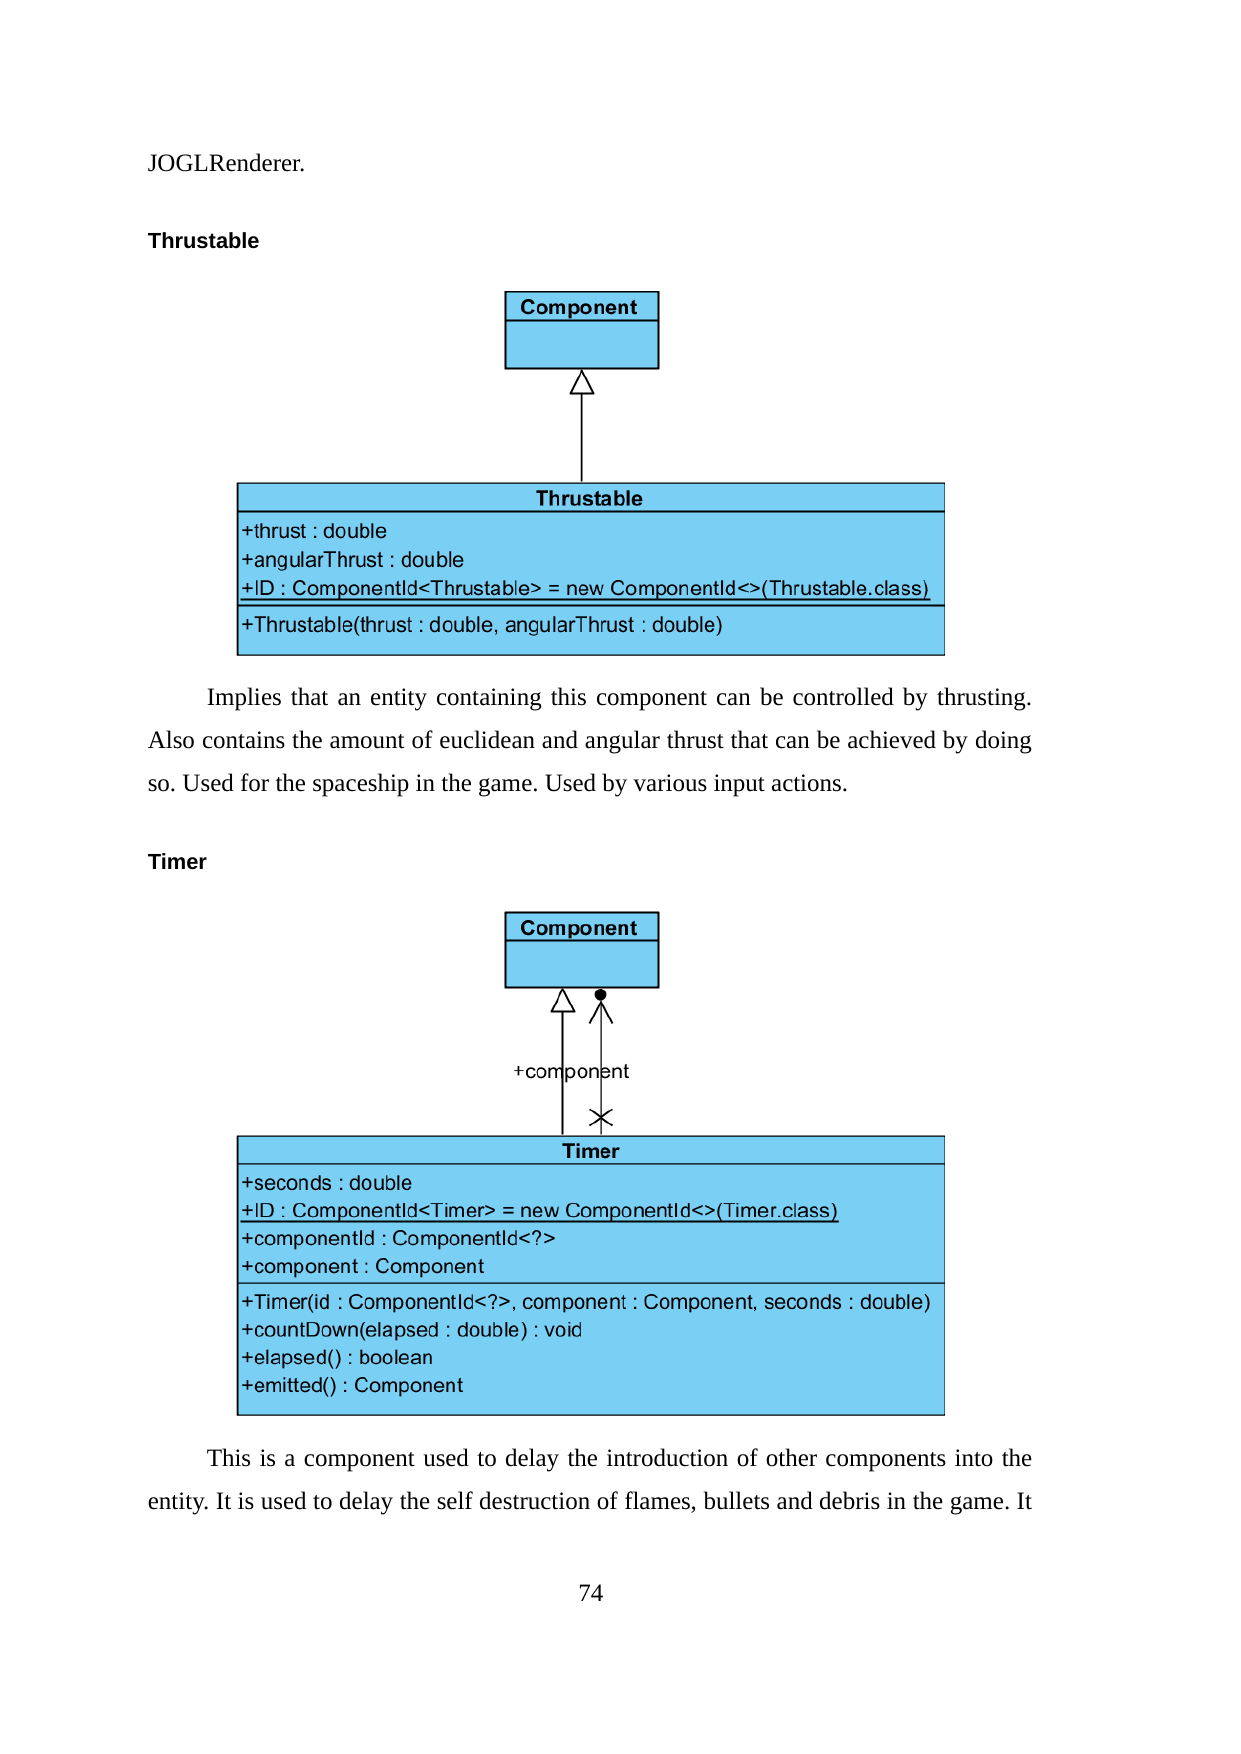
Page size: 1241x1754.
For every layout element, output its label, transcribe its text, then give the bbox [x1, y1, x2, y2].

text This is a component used to delay the introduction of other components into the entity. It is used to delay the self destruction of flames, bullets and debris in the game. It [148, 1443, 1033, 1514]
picture [236, 911, 945, 1416]
subtitle Timer [148, 849, 1033, 874]
picture [236, 291, 945, 656]
subtitle Thrustable [148, 228, 1033, 253]
text Implies that an entity containing this component can be controlled by thrusting. Also contains the amount of euclidean and angular thrust that can be achieved by doing so. Used for the spaceship in the game. Used by various input actions. [148, 682, 1033, 797]
text JOGLRenderer. [148, 148, 1033, 176]
